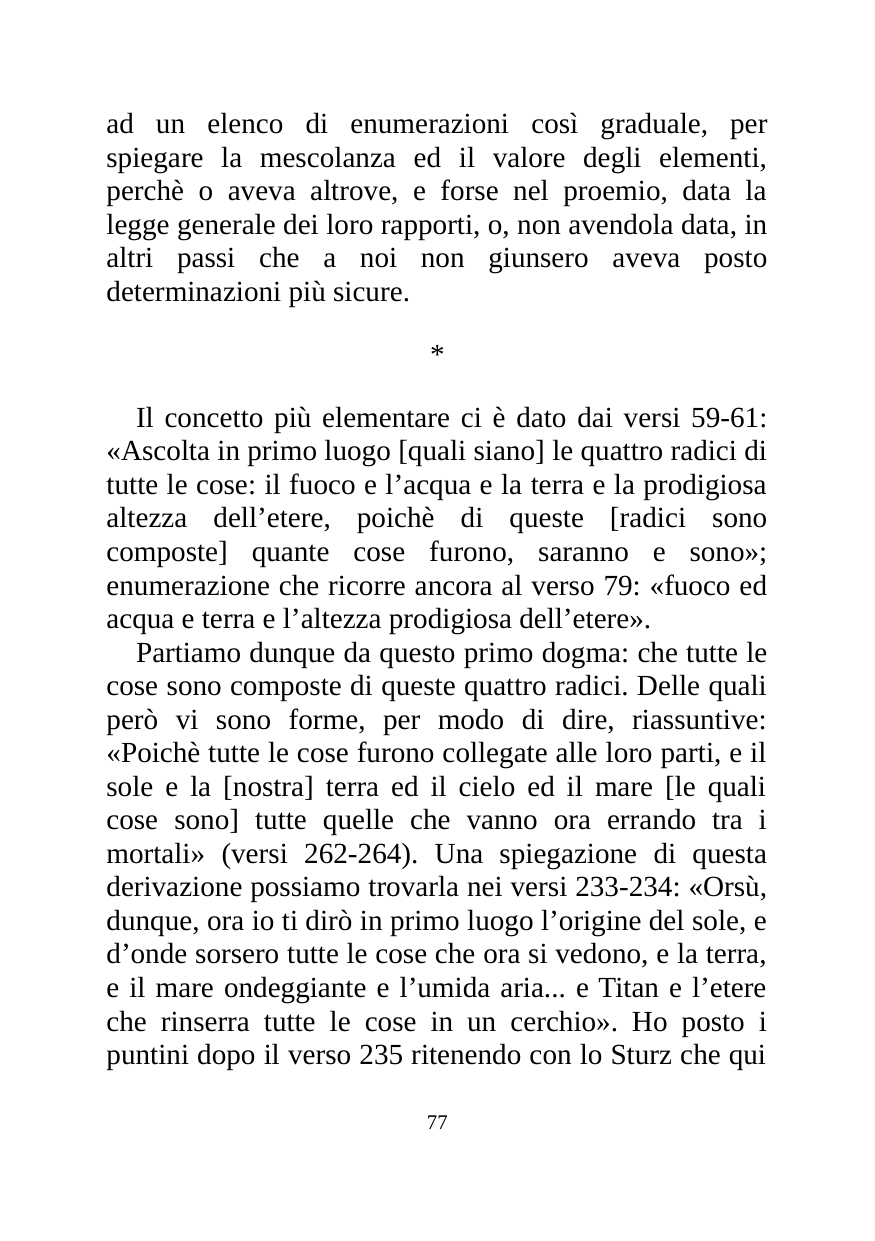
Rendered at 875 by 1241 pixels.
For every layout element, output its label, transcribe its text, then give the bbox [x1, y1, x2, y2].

text ad un elenco di enumerazioni così graduale, per spiegare la mescolanza ed il valore degli elementi, perchè o aveva altrove, e forse nel proemio, data la legge generale dei loro rapporti, o, non avendola data, in altri passi che a noi non giunsero aveva posto determinazioni più sicure. [106, 106, 768, 307]
text Il concetto più elementare ci è dato dai versi 59-61: «Ascolta in primo luogo [quali siano] le quattro radici di tutte le cose: il fuoco e l’acqua e la terra e la prodigiosa altezza dell’etere, poichè di queste [radici sono composte] quante cose furono, saranno e sono»; enumerazione che ricorre ancora al verso 79: «fuoco ed acqua e terra e l’altezza prodigiosa dell’etere». [106, 400, 768, 635]
text Partiamo dunque da questo primo dogma: che tutte le cose sono composte di queste quattro radici. Delle quali però vi sono forme, per modo di dire, riassuntive: «Poichè tutte le cose furono collegate alle loro parti, e il sole e la [nostra] terra ed il cielo ed il mare [le quali cose sono] tutte quelle che vanno ora errando tra i mortali» (versi 262-264). Una spiegazione di questa derivazione possiamo trovarla nei versi 233-234: «Orsù, dunque, ora io ti dirò in primo luogo l’origine del sole, e d’onde sorsero tutte le cose che ora si vedono, e la terra, e il mare ondeggiante e l’umida aria... e Titan e l’etere che rinserra tutte le cose in un cerchio». Ho posto i puntini dopo il verso 235 ritenendo con lo Sturz che qui [106, 635, 768, 1071]
text * [106, 337, 768, 371]
